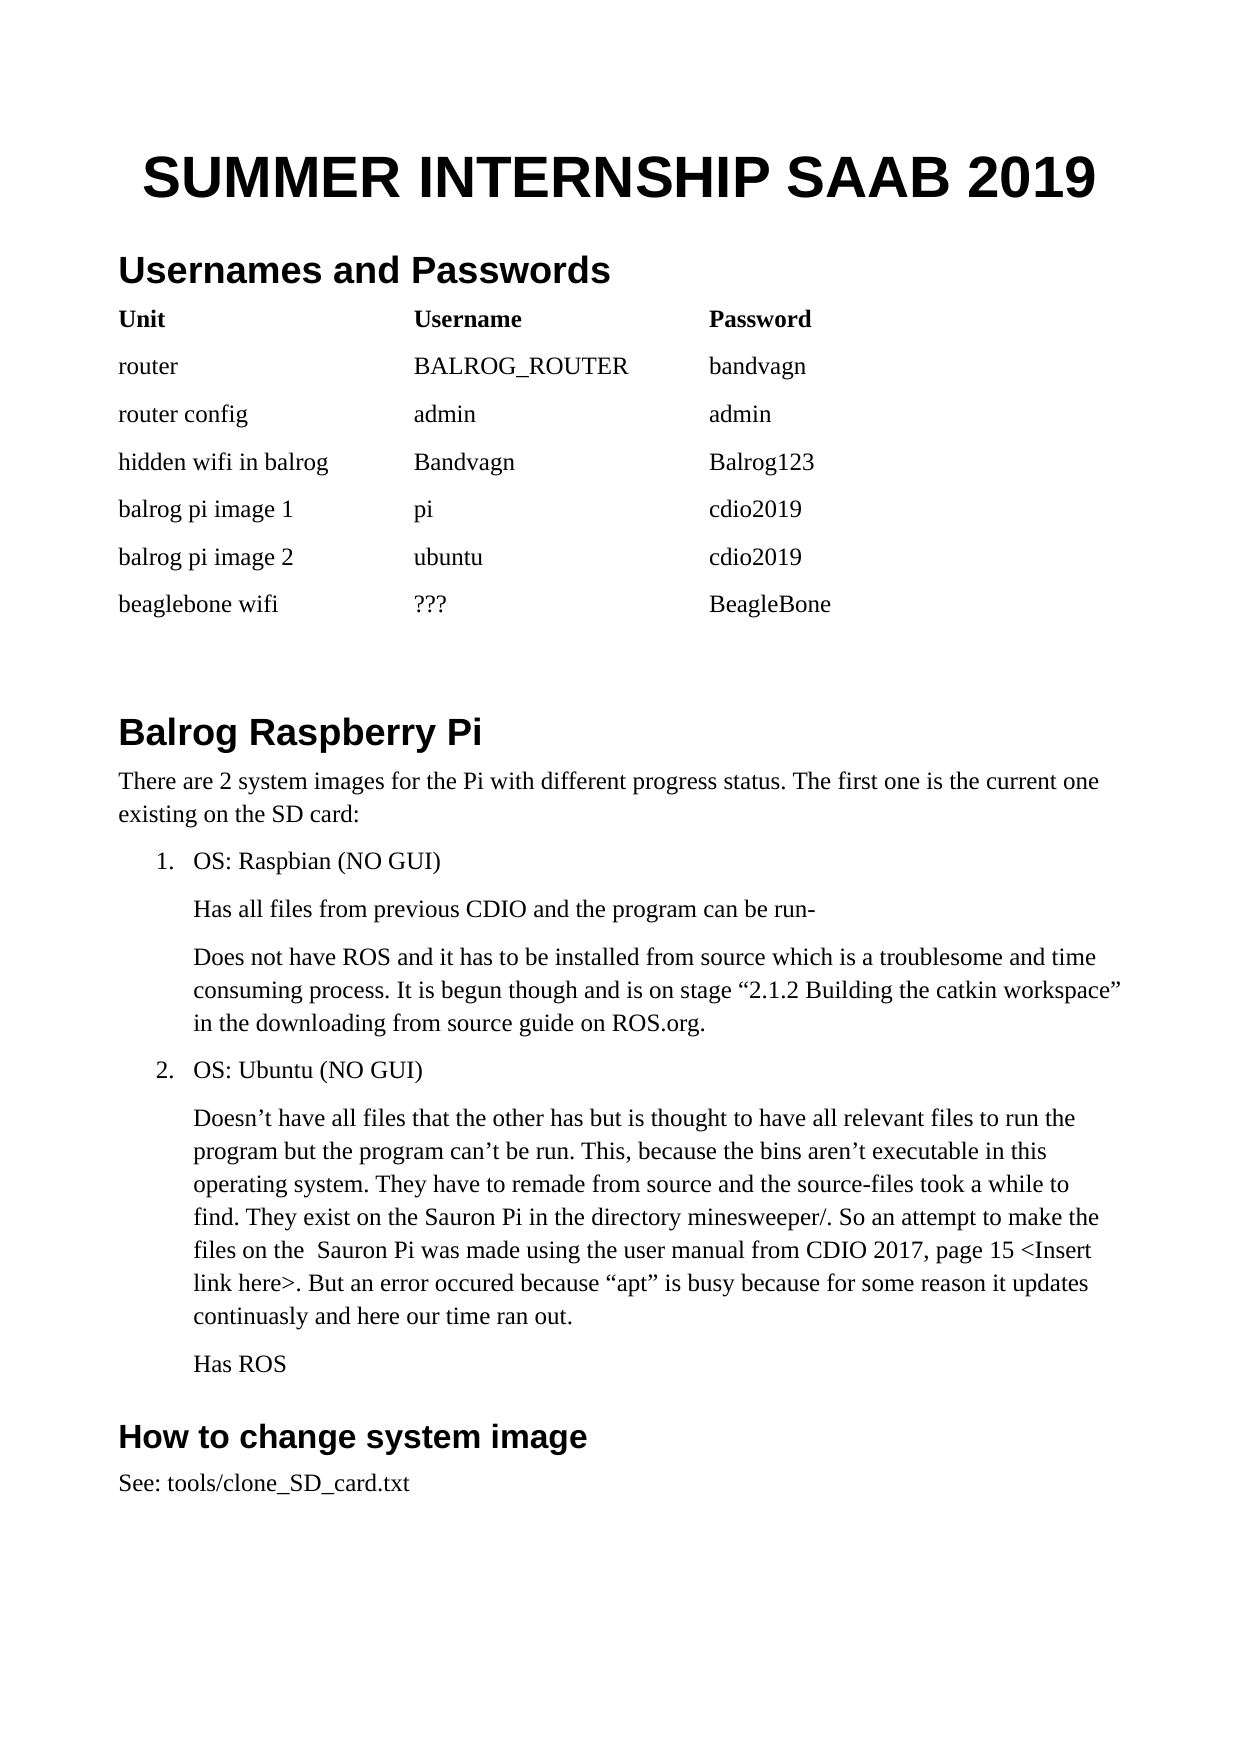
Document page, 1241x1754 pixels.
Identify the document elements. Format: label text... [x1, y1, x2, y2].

text There are 2 system images for the Pi with different progress status. The first one is the current one existing on the SD card: [118, 766, 1122, 828]
title SUMMER INTERNSHIP SAAB 2019 [118, 143, 1122, 210]
text Unit Username Password [118, 304, 1122, 333]
subtitle How to change system image [118, 1417, 1122, 1456]
subtitle Balrog Raspberry Pi [118, 710, 1122, 753]
list OS: Ubuntu (NO GUI) [156, 1055, 1122, 1084]
text beaglebone wifi ??? BeagleBone [118, 589, 1122, 618]
subtitle Usernames and Passwords [118, 248, 1122, 291]
text balrog pi image 2 ubuntu cdio2019 [118, 542, 1122, 571]
text router BALROG_ROUTER bandvagn [118, 351, 1122, 380]
list Does not have ROS and it has to be installed from source which is a troublesome and time consuming process. It is begun though and is on stage “2.1.2 Building the catkin workspace” in the downloading from source guide on ROS.org. [156, 942, 1122, 1036]
list Has all files from previous CDIO and the program can be run- [156, 894, 1122, 923]
list Doesn’t have all files that the other has but is thought to have all relevant files to run the program but the program can’t be run. This, because the bins aren’t executable in this operating system. They have to remade from source and the source-files took a while to find. They exist on the Sauron Pi in the directory minesweeper/. So an attempt to make the files on the Sauron Pi was made using the user manual from CDIO 2017, page 15 <Insert link here>. But an error occured because “apt” is busy because for some reason it updates continuasly and here our time ran out. [156, 1103, 1122, 1330]
text See: tools/clone_SD_card.txt [118, 1468, 1122, 1497]
list Has ROS [156, 1349, 1122, 1377]
text hidden wifi in balrog Bandvagn Balrog123 [118, 447, 1122, 475]
text balrog pi image 1 pi cdio2019 [118, 494, 1122, 523]
list OS: Raspbian (NO GUI) [156, 846, 1122, 875]
text router config admin admin [118, 399, 1122, 428]
